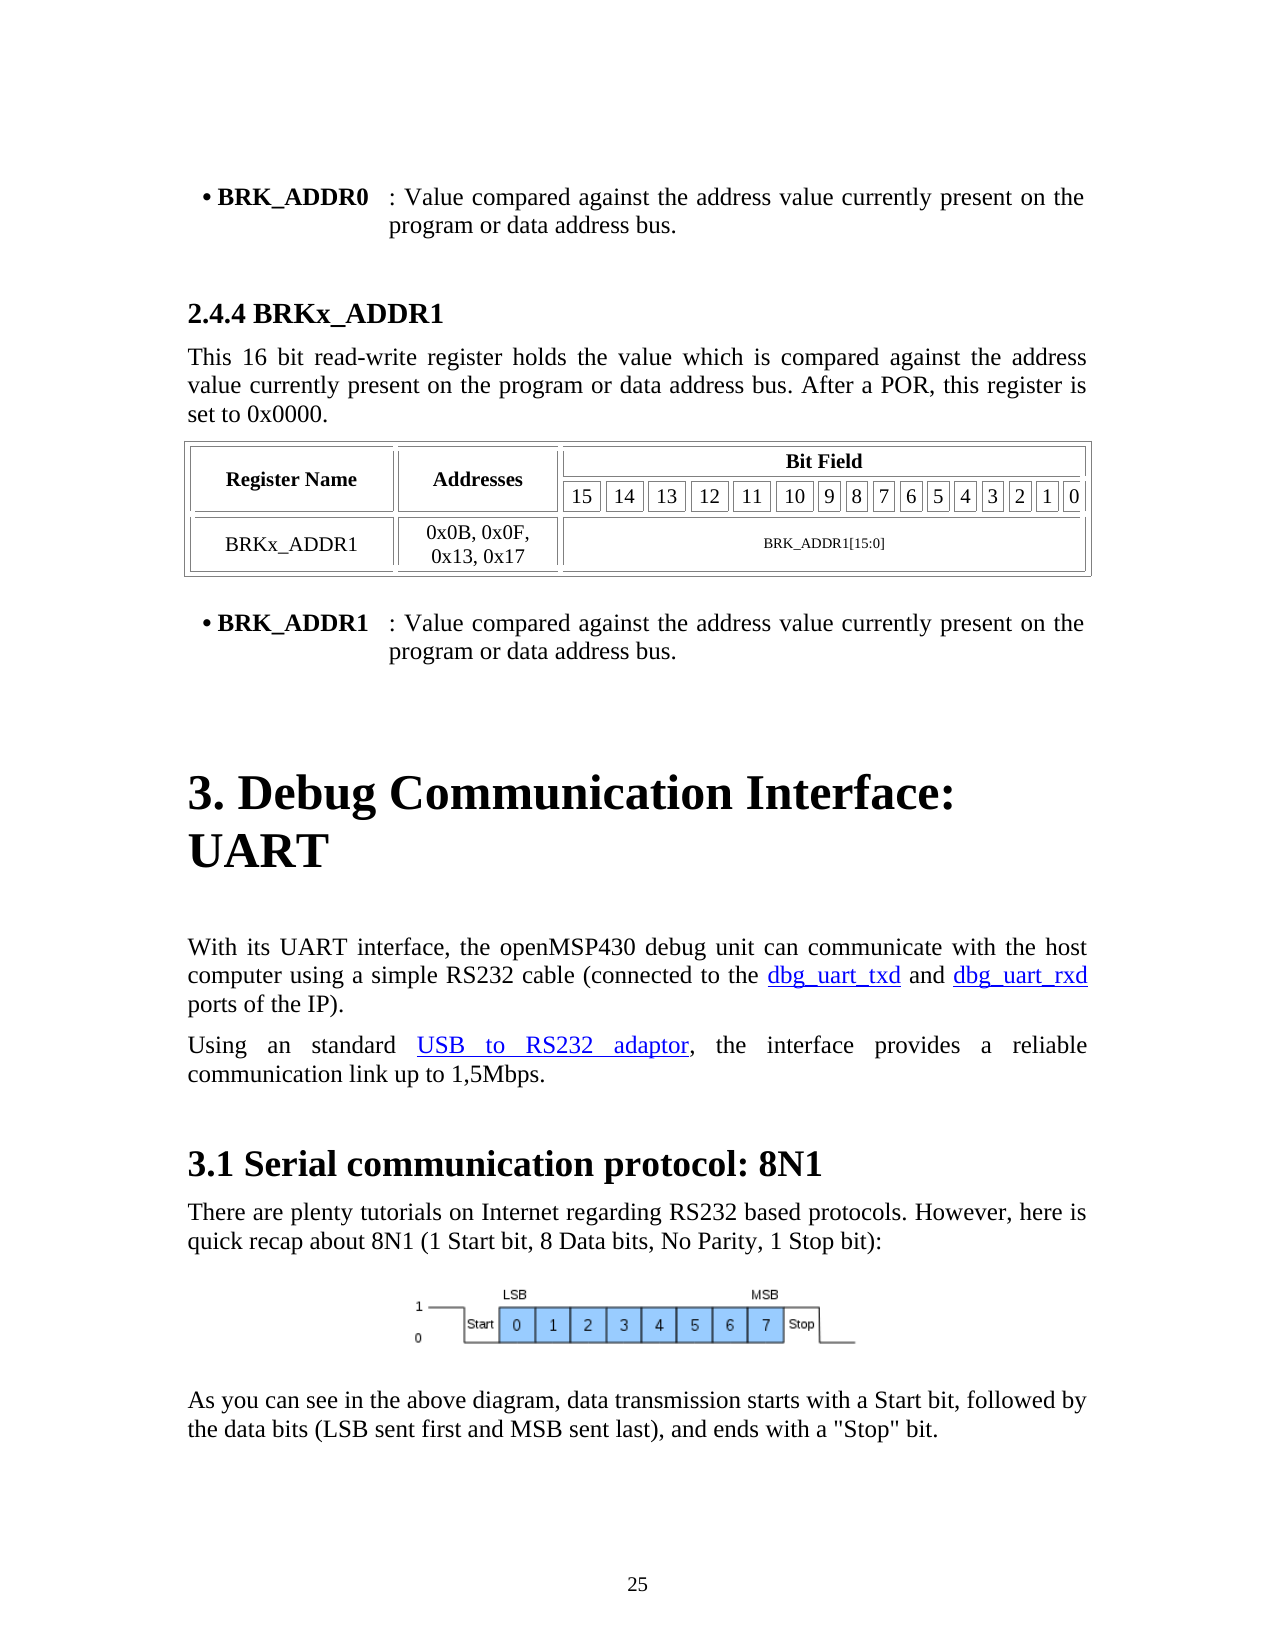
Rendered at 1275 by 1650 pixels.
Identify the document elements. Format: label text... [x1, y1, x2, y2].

table_header [187, 605, 199, 681]
table_header : Value compared against the address value currently present on the program or data address bus. [386, 605, 1088, 681]
table_cell 4 [952, 477, 979, 511]
text 2.4.4 BRKx_ADDR1 [187, 296, 1088, 329]
table_header [187, 179, 199, 296]
table_cell 12 [688, 477, 731, 511]
table_cell BRKx_ADDR1 [187, 511, 395, 571]
table_cell 1 [1033, 477, 1061, 511]
table_header : Value compared against the address value currently present on the program or data address bus. [386, 179, 1088, 296]
table_cell 0 [1061, 476, 1088, 511]
table_cell 7 [870, 477, 897, 511]
table_header • BRK_ADDR1 [200, 605, 386, 681]
text As you can see in the above diagram, data transmission starts with a Start bit, followed by the data bits (LSB sent first and MSB sent last), and ends with a "Stop" bit. [187, 1267, 1088, 1443]
table_cell 0x0B, 0x0F, 0x13, 0x17 [395, 511, 560, 571]
table_cell 13 [645, 477, 688, 511]
table_header • BRK_ADDR0 [200, 179, 386, 296]
table_cell 2 [1006, 477, 1033, 511]
table_cell 15 [560, 476, 603, 511]
table_cell BRK_ADDR1[15:0] [560, 511, 1088, 571]
table_cell 14 [603, 477, 645, 511]
table_header Addresses [395, 442, 560, 511]
table_cell 3 [979, 477, 1006, 511]
table_cell 11 [731, 477, 773, 511]
table_header Bit Field [560, 442, 1088, 476]
table_cell 8 [843, 477, 870, 511]
table_header Register Name [187, 442, 395, 511]
text 3.1 Serial communication protocol: 8N1 [187, 1142, 1088, 1185]
text With its UART interface, the openMSP430 debug unit can communicate with the host computer using a simple RS232 cable (connected to the dbg_uart_txd and dbg_uart_rxd ports of the IP). [187, 932, 1088, 1018]
text 3. Debug Communication Interface: UART [187, 763, 1088, 878]
table_cell 10 [773, 477, 816, 511]
table_cell 6 [897, 477, 924, 511]
picture [307, 1256, 968, 1386]
table_cell 9 [816, 477, 843, 511]
text There are plenty tutorials on Internet regarding RS232 based protocols. However, here is quick recap about 8N1 (1 Start bit, 8 Data bits, No Parity, 1 Stop bit): [187, 1197, 1088, 1255]
text Using an standard USB to RS232 adaptor, the interface provides a reliable communication link up to 1,5Mbps. [187, 1031, 1088, 1088]
table_cell 5 [925, 477, 952, 511]
text This 16 bit read-write register holds the value which is compared against the address value currently present on the program or data address bus. After a POR, this register is set to 0x0000. [187, 342, 1088, 428]
